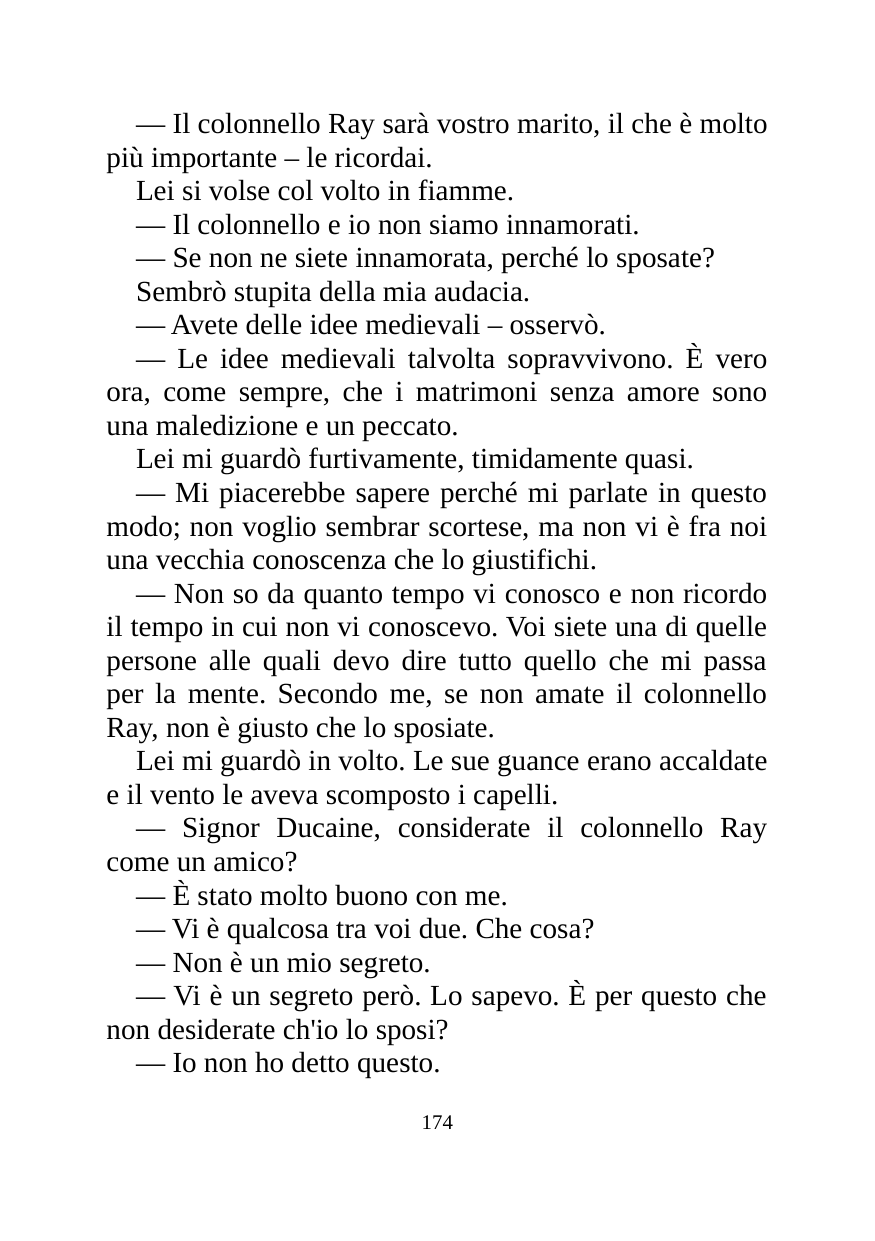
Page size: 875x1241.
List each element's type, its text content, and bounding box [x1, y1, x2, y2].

text — Non so da quanto tempo vi conosco e non ricordo il tempo in cui non vi conoscevo. Voi siete una di quelle persone alle quali devo dire tutto quello che mi passa per la mente. Secondo me, se non amate il colonnello Ray, non è giusto che lo sposiate. [106, 576, 768, 743]
text — Mi piacerebbe sapere perché mi parlate in questo modo; non voglio sembrar scortese, ma non vi è fra noi una vecchia conoscenza che lo giustifichi. [106, 475, 768, 576]
text — Non è un mio segreto. [106, 945, 768, 978]
text Lei mi guardò furtivamente, timidamente quasi. [106, 442, 768, 475]
text — Le idee medievali talvolta sopravvivono. È vero ora, come sempre, che i matrimoni senza amore sono una maledizione e un peccato. [106, 341, 768, 442]
text — Io non ho detto questo. [106, 1045, 768, 1079]
text — Il colonnello e io non siamo innamorati. [106, 207, 768, 240]
text — Signor Ducaine, considerate il colonnello Ray come un amico? [106, 811, 768, 878]
text — Avete delle idee medievali – osservò. [106, 307, 768, 341]
text — Se non ne siete innamorata, perché lo sposate? [106, 240, 768, 274]
text Lei si volse col volto in fiamme. [106, 173, 768, 207]
text Lei mi guardò in volto. Le sue guance erano accaldate e il vento le aveva scomposto i capelli. [106, 743, 768, 811]
text — È stato molto buono con me. [106, 878, 768, 911]
text — Vi è qualcosa tra voi due. Che cosa? [106, 911, 768, 945]
text — Il colonnello Ray sarà vostro marito, il che è molto più importante – le ricordai. [106, 106, 768, 173]
text — Vi è un segreto però. Lo sapevo. È per questo che non desiderate ch'io lo sposi? [106, 978, 768, 1045]
text Sembrò stupita della mia audacia. [106, 274, 768, 307]
